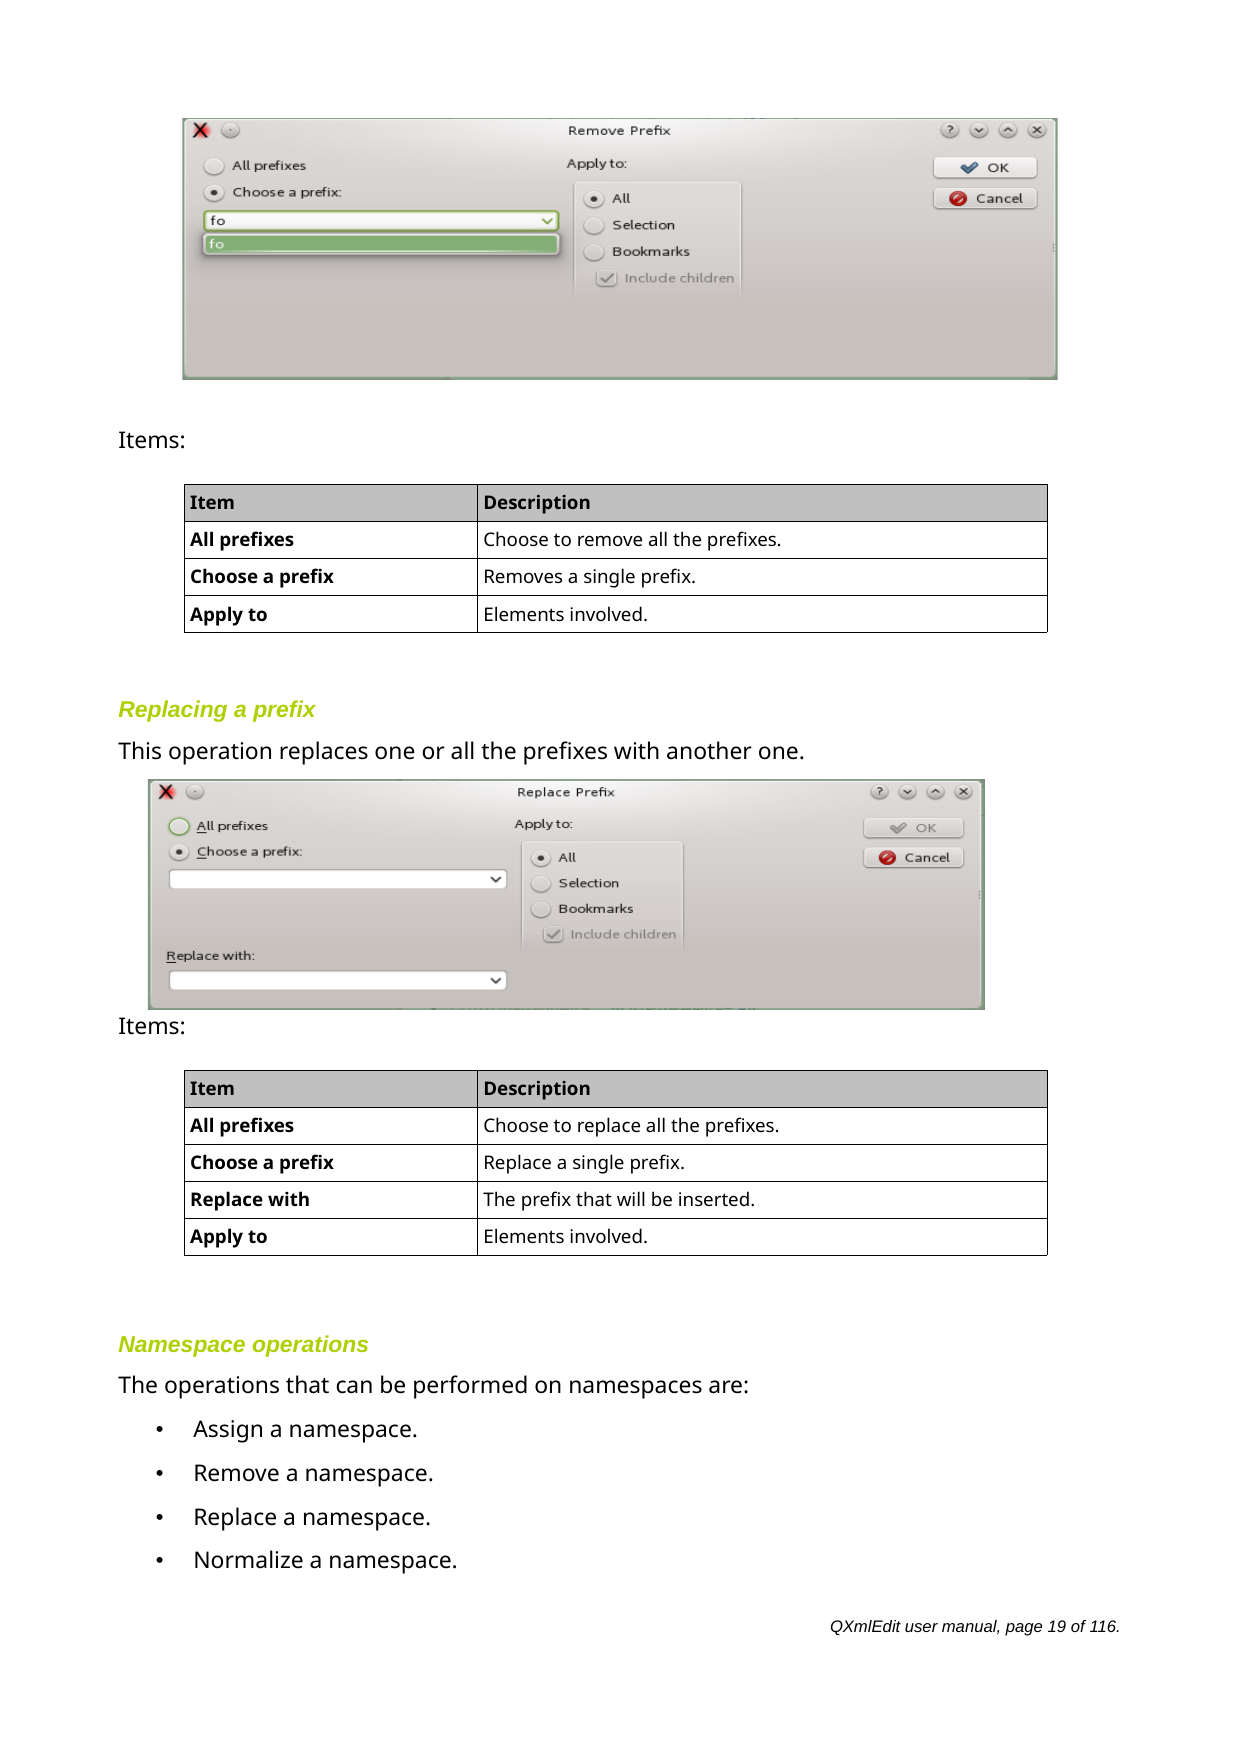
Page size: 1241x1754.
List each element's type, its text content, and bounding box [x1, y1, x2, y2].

list Assign a namespace. [156, 1413, 1122, 1444]
table_cell Apply to [185, 596, 477, 632]
text This operation replaces one or all the prefixes with another one. [118, 735, 1122, 766]
table_cell All prefixes [185, 1108, 477, 1144]
table_cell All prefixes [185, 522, 477, 558]
table_cell Apply to [185, 1219, 477, 1255]
picture [182, 118, 1058, 380]
list Remove a namespace. [156, 1457, 1122, 1488]
table_cell Choose a prefix [185, 559, 477, 595]
subtitle Namespace operations [118, 1331, 1122, 1357]
table_header Description [478, 1071, 1047, 1107]
subtitle Replacing a prefix [118, 696, 1122, 722]
text Items: [118, 1010, 1122, 1041]
table_cell Choose a prefix [185, 1145, 477, 1181]
table_cell Choose to remove all the prefixes. [478, 522, 1047, 558]
text The operations that can be performed on namespaces are: [118, 1369, 1122, 1401]
table_cell Replace a single prefix. [478, 1145, 1047, 1181]
text Items: [118, 424, 1122, 455]
table_cell The prefix that will be inserted. [478, 1182, 1047, 1218]
list Replace a namespace. [156, 1501, 1122, 1532]
table_cell Choose to replace all the prefixes. [478, 1108, 1047, 1144]
table_header Item [185, 485, 477, 521]
list Normalize a namespace. [156, 1544, 1122, 1576]
table_cell Replace with [185, 1182, 477, 1218]
table_cell Elements involved. [478, 596, 1047, 632]
table_cell Elements involved. [478, 1219, 1047, 1255]
table_cell Removes a single prefix. [478, 559, 1047, 595]
picture [147, 779, 985, 1010]
table_header Description [478, 485, 1047, 521]
table_header Item [185, 1071, 477, 1107]
